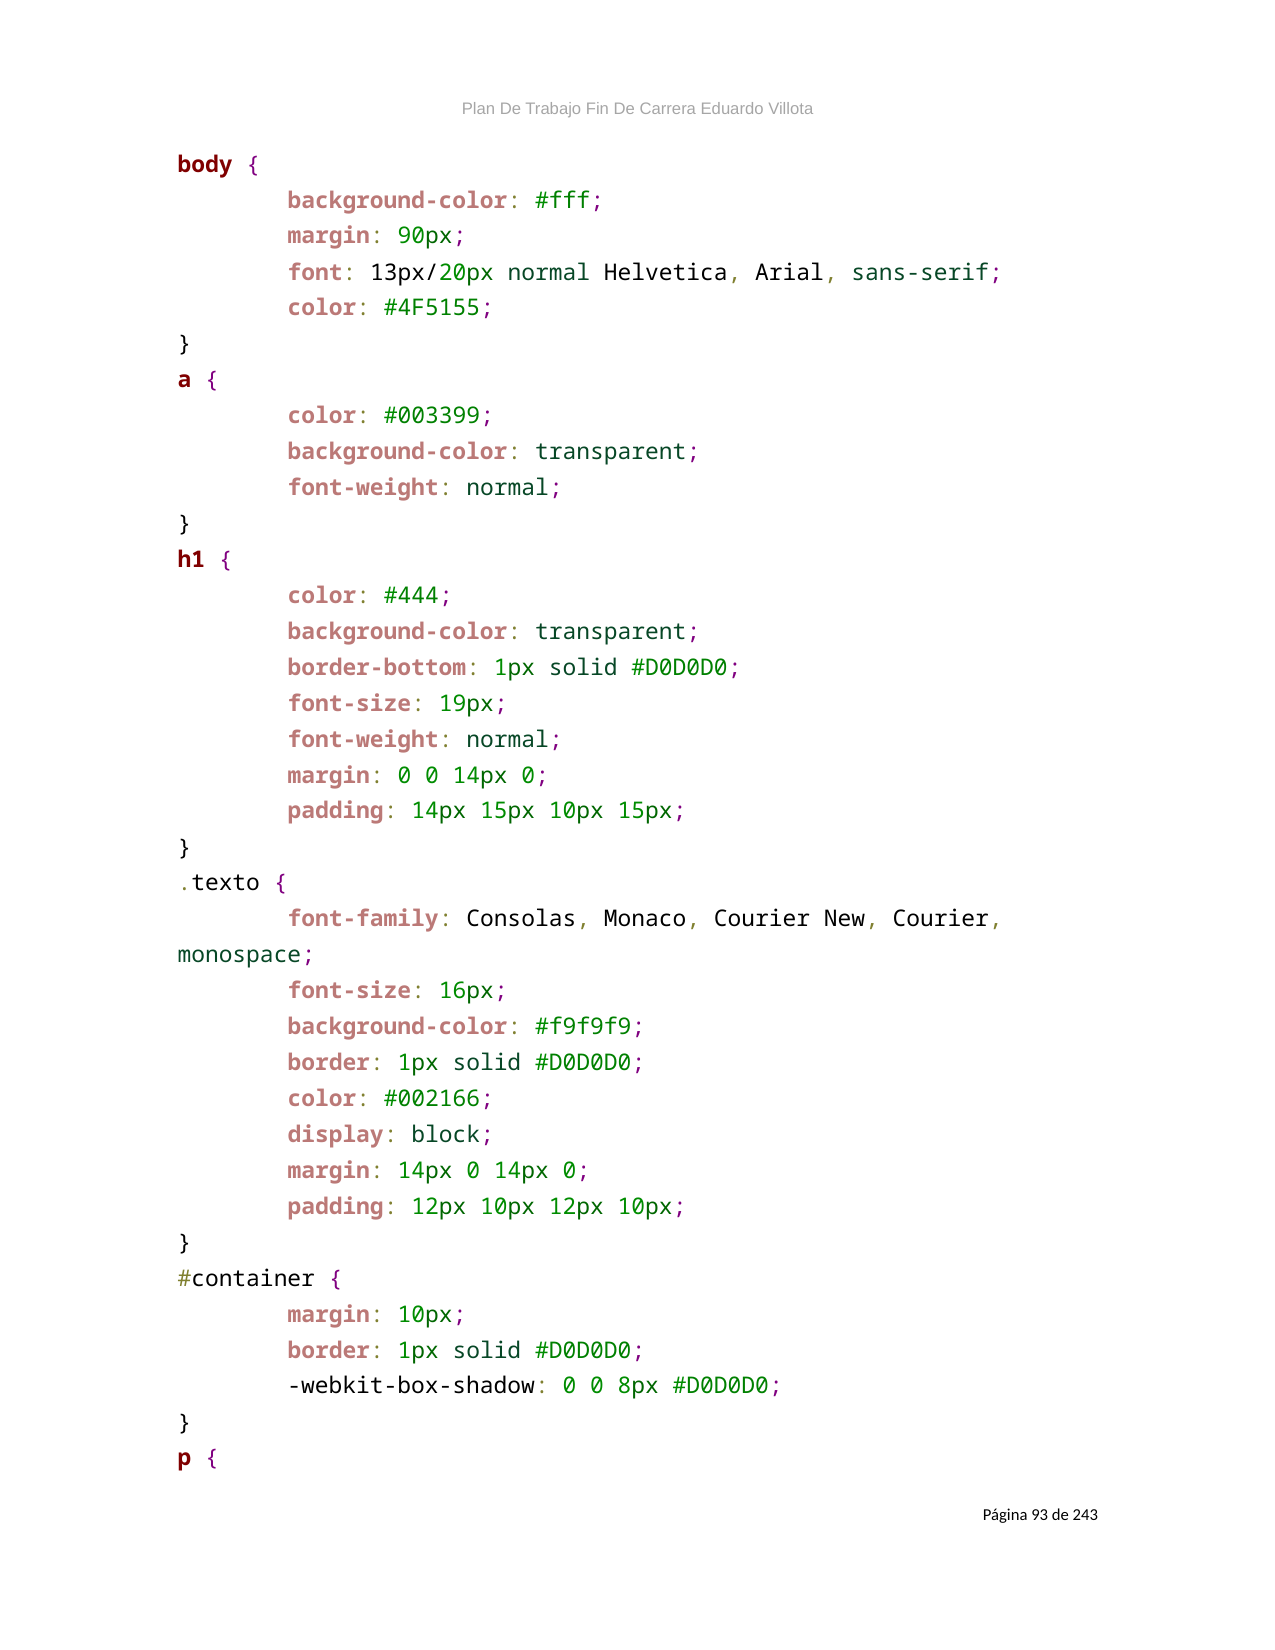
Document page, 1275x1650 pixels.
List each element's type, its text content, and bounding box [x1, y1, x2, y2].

text border: 1px solid #D0D0D0; [177, 1046, 1098, 1077]
text font-size: 16px; [177, 974, 1098, 1005]
text } [177, 507, 1098, 538]
text font-weight: normal; [177, 723, 1098, 754]
text h1 { [177, 543, 1098, 574]
text display: block; [177, 1118, 1098, 1149]
text font: 13px/20px normal Helvetica, Arial, sans-serif; [177, 255, 1098, 287]
text color: #002166; [177, 1082, 1098, 1113]
text color: #444; [177, 579, 1098, 610]
text font-weight: normal; [177, 471, 1098, 502]
text border: 1px solid #D0D0D0; [177, 1333, 1098, 1365]
text font-family: Consolas, Monaco, Courier New, Courier, monospace; [177, 902, 1098, 969]
text background-color: transparent; [177, 615, 1098, 646]
text -webkit-box-shadow: 0 0 8px #D0D0D0; [177, 1369, 1098, 1401]
text border-bottom: 1px solid #D0D0D0; [177, 651, 1098, 682]
text font-size: 19px; [177, 687, 1098, 718]
text background-color: transparent; [177, 435, 1098, 466]
text } [177, 1405, 1098, 1437]
text color: #4F5155; [177, 291, 1098, 323]
text } [177, 830, 1098, 862]
text .texto { [177, 866, 1098, 898]
text margin: 10px; [177, 1298, 1098, 1329]
text margin: 0 0 14px 0; [177, 758, 1098, 790]
text color: #003399; [177, 399, 1098, 430]
text #container { [177, 1262, 1098, 1293]
text margin: 14px 0 14px 0; [177, 1154, 1098, 1185]
text padding: 12px 10px 12px 10px; [177, 1190, 1098, 1221]
text margin: 90px; [177, 219, 1098, 251]
text background-color: #fff; [177, 183, 1098, 215]
text a { [177, 363, 1098, 394]
text } [177, 1226, 1098, 1257]
text } [177, 327, 1098, 358]
text background-color: #f9f9f9; [177, 1010, 1098, 1041]
text body { [177, 148, 1098, 179]
text p { [177, 1441, 1098, 1473]
text padding: 14px 15px 10px 15px; [177, 794, 1098, 826]
